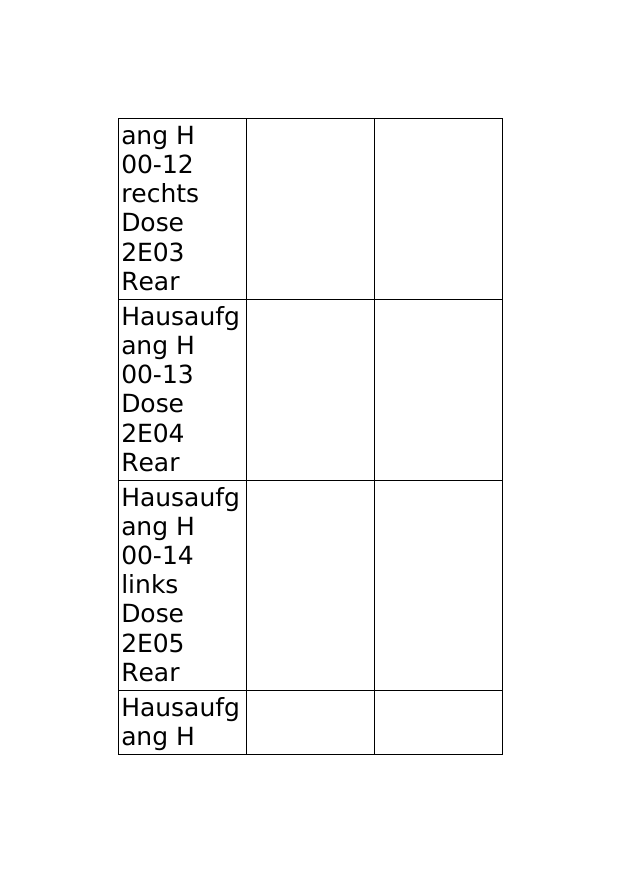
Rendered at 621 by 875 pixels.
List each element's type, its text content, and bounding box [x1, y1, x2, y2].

table_cell [375, 119, 502, 299]
table_cell [247, 691, 374, 754]
table_cell [375, 481, 502, 690]
table_cell [247, 481, 374, 690]
table_cell Hausaufgang H 00-14 links Dose 2E05 Rear [119, 481, 246, 690]
table_cell [375, 691, 502, 754]
table_cell [375, 300, 502, 480]
table_cell ang H 00-12 rechts Dose 2E03 Rear [119, 119, 246, 299]
table_cell Hausaufgang H 00-13 Dose 2E04 Rear [119, 300, 246, 480]
table_cell [247, 300, 374, 480]
table_cell [247, 119, 374, 299]
table_cell Hausaufgang H [119, 691, 246, 754]
